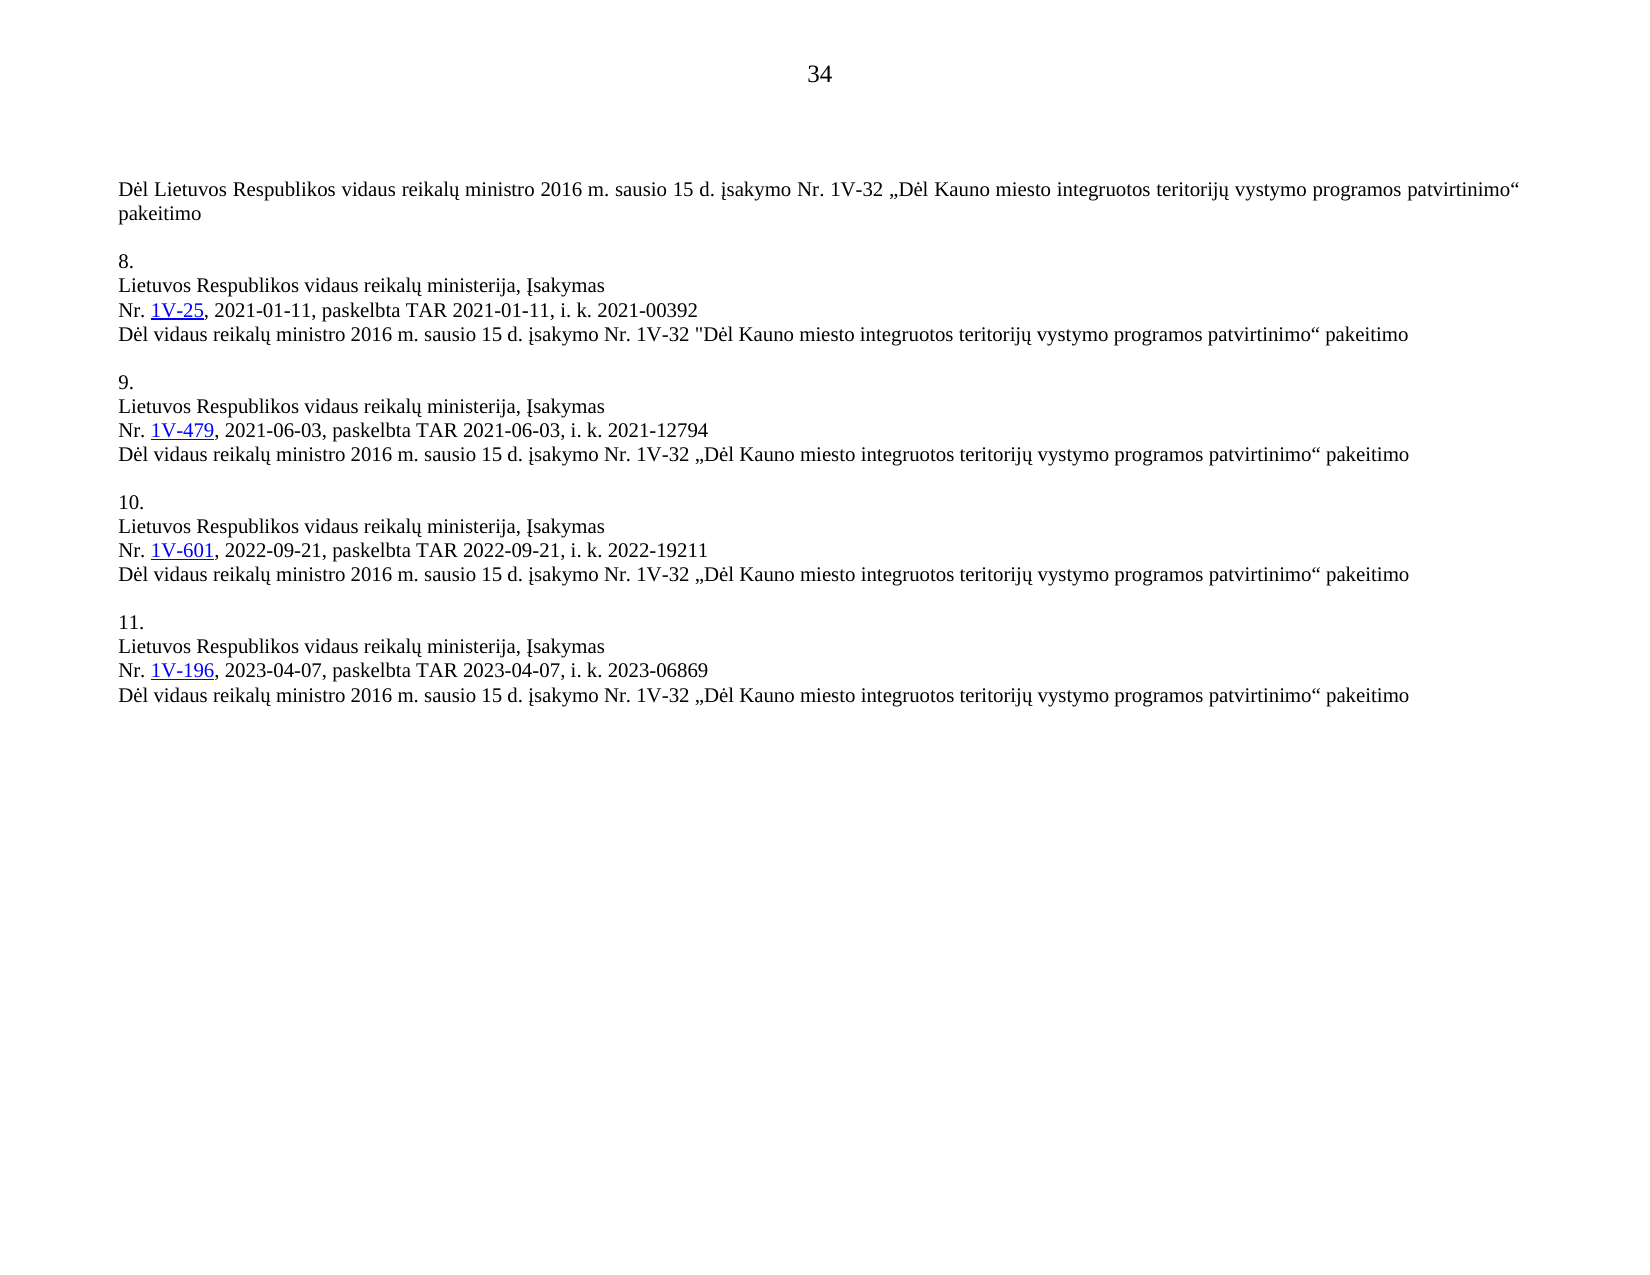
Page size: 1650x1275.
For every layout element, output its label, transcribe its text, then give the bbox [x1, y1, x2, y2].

text Dėl vidaus reikalų ministro 2016 m. sausio 15 d. įsakymo Nr. 1V-32 „Dėl Kauno miesto integruotos teritorijų vystymo programos patvirtinimo“ pakeitimo [118, 442, 1521, 466]
text Lietuvos Respublikos vidaus reikalų ministerija, Įsakymas [118, 634, 1521, 658]
text Lietuvos Respublikos vidaus reikalų ministerija, Įsakymas [118, 273, 1521, 297]
text 11. [118, 610, 1521, 634]
text 10. [118, 490, 1521, 514]
text Nr. 1V-601, 2022-09-21, paskelbta TAR 2022-09-21, i. k. 2022-19211 [118, 538, 1521, 562]
text 8. [118, 249, 1521, 273]
text Dėl vidaus reikalų ministro 2016 m. sausio 15 d. įsakymo Nr. 1V-32 "Dėl Kauno miesto integruotos teritorijų vystymo programos patvirtinimo“ pakeitimo [118, 322, 1521, 346]
text 9. [118, 370, 1521, 394]
text Lietuvos Respublikos vidaus reikalų ministerija, Įsakymas [118, 394, 1521, 418]
text Dėl vidaus reikalų ministro 2016 m. sausio 15 d. įsakymo Nr. 1V-32 „Dėl Kauno miesto integruotos teritorijų vystymo programos patvirtinimo“ pakeitimo [118, 682, 1521, 707]
text Nr. 1V-196, 2023-04-07, paskelbta TAR 2023-04-07, i. k. 2023-06869 [118, 658, 1521, 682]
text Nr. 1V-25, 2021-01-11, paskelbta TAR 2021-01-11, i. k. 2021-00392 [118, 297, 1521, 322]
text Dėl Lietuvos Respublikos vidaus reikalų ministro 2016 m. sausio 15 d. įsakymo Nr. 1V-32 „Dėl Kauno miesto integruotos teritorijų vystymo programos patvirtinimo“ pakeitimo [118, 177, 1521, 225]
text Nr. 1V-479, 2021-06-03, paskelbta TAR 2021-06-03, i. k. 2021-12794 [118, 418, 1521, 442]
text Dėl vidaus reikalų ministro 2016 m. sausio 15 d. įsakymo Nr. 1V-32 „Dėl Kauno miesto integruotos teritorijų vystymo programos patvirtinimo“ pakeitimo [118, 562, 1521, 586]
text Lietuvos Respublikos vidaus reikalų ministerija, Įsakymas [118, 514, 1521, 538]
